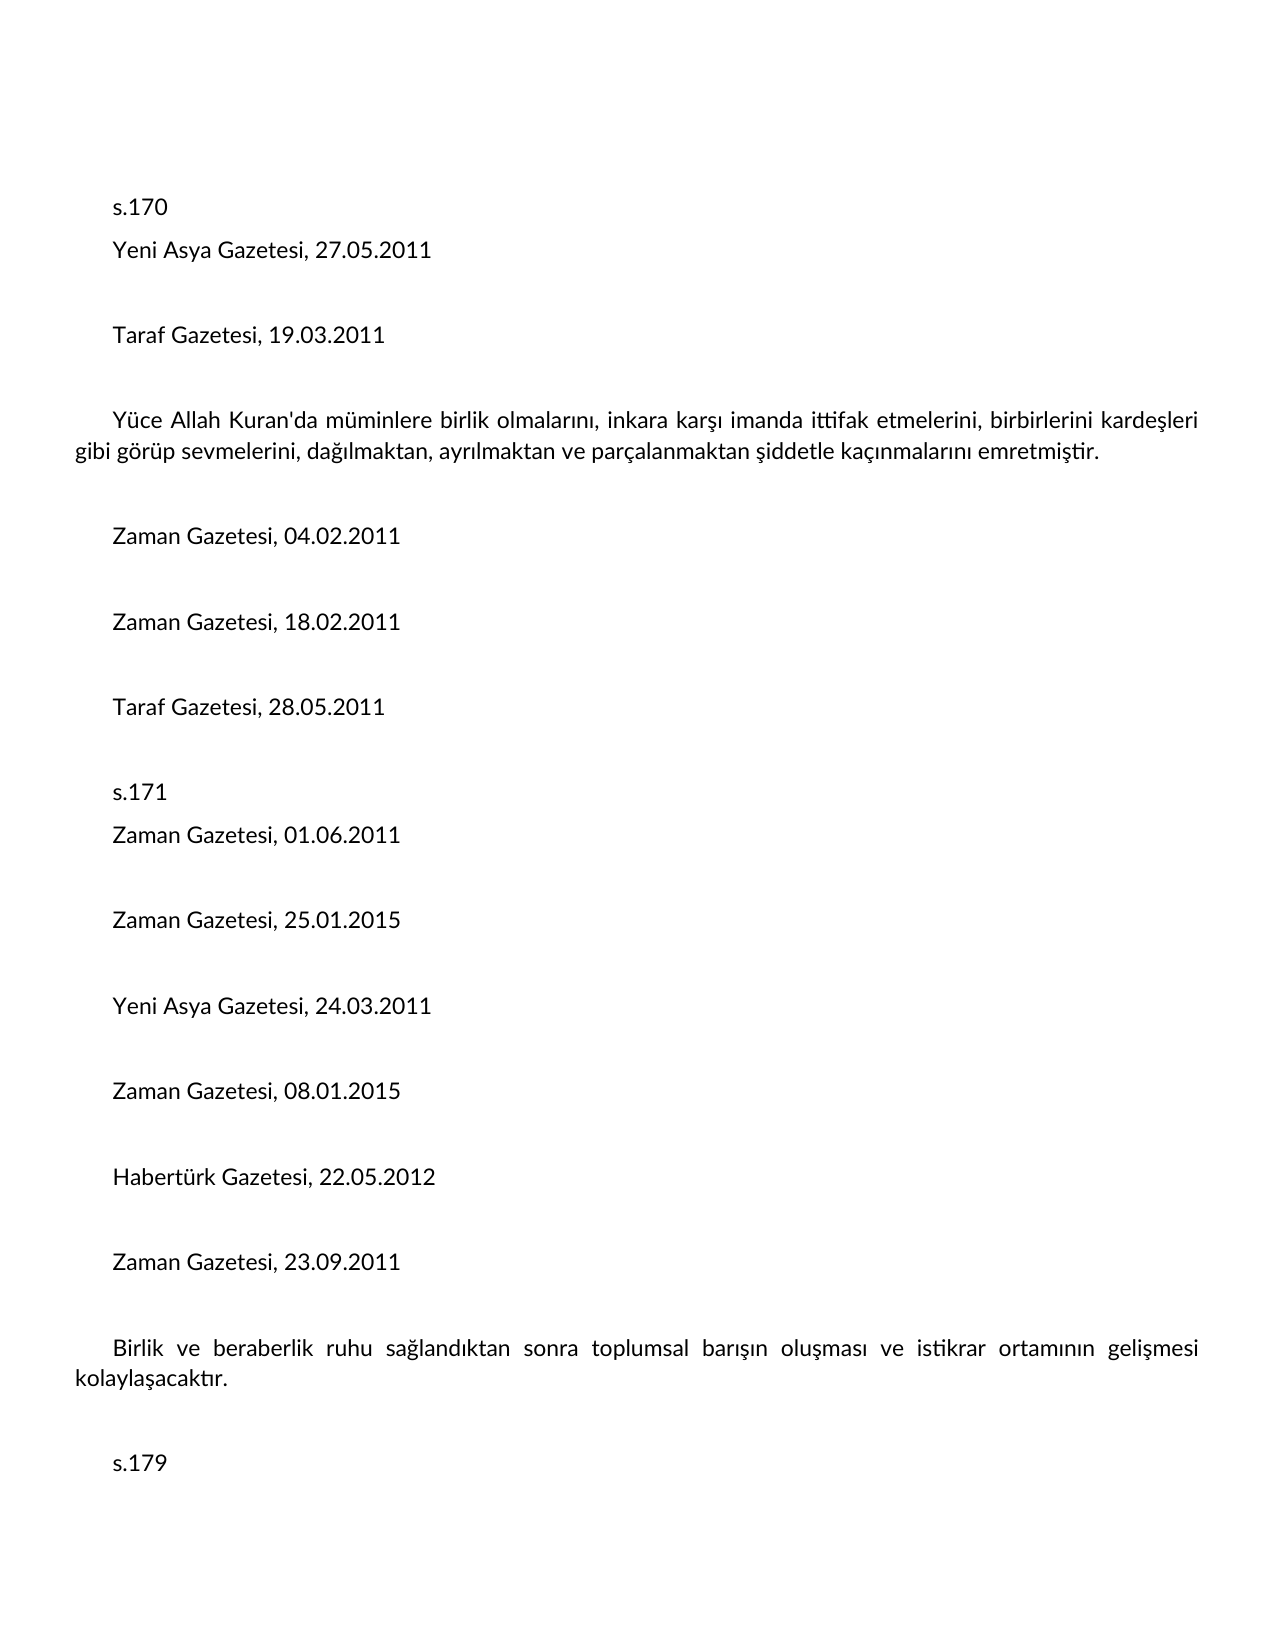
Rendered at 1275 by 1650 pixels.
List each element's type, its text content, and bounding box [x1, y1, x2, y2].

text Zaman Gazetesi, 23.09.2011 [75, 1248, 1200, 1275]
text Birlik ve beraberlik ruhu sağlandıktan sonra toplumsal barışın oluşması ve istikrar ortamının gelişmesi kolaylaşacaktır. [75, 1333, 1200, 1391]
text s.170 [75, 193, 1200, 220]
text Yeni Asya Gazetesi, 24.03.2011 [75, 992, 1200, 1019]
text Zaman Gazetesi, 25.01.2015 [75, 906, 1200, 934]
text Zaman Gazetesi, 01.06.2011 [75, 821, 1200, 848]
text Taraf Gazetesi, 19.03.2011 [75, 321, 1200, 348]
text Zaman Gazetesi, 04.02.2011 [75, 522, 1200, 549]
text Zaman Gazetesi, 18.02.2011 [75, 607, 1200, 635]
text Habertürk Gazetesi, 22.05.2012 [75, 1162, 1200, 1190]
text Taraf Gazetesi, 28.05.2011 [75, 693, 1200, 720]
text s.171 [75, 778, 1200, 806]
text Yeni Asya Gazetesi, 27.05.2011 [75, 235, 1200, 263]
text Zaman Gazetesi, 08.01.2015 [75, 1077, 1200, 1104]
text s.179 [75, 1449, 1200, 1476]
text Yüce Allah Kuran'da müminlere birlik olmalarını, inkara karşı imanda ittifak etmelerini, birbirlerini kardeşleri gibi görüp sevmelerini, dağılmaktan, ayrılmaktan ve parçalanmaktan şiddetle kaçınmalarını emretmiştir. [75, 406, 1200, 464]
